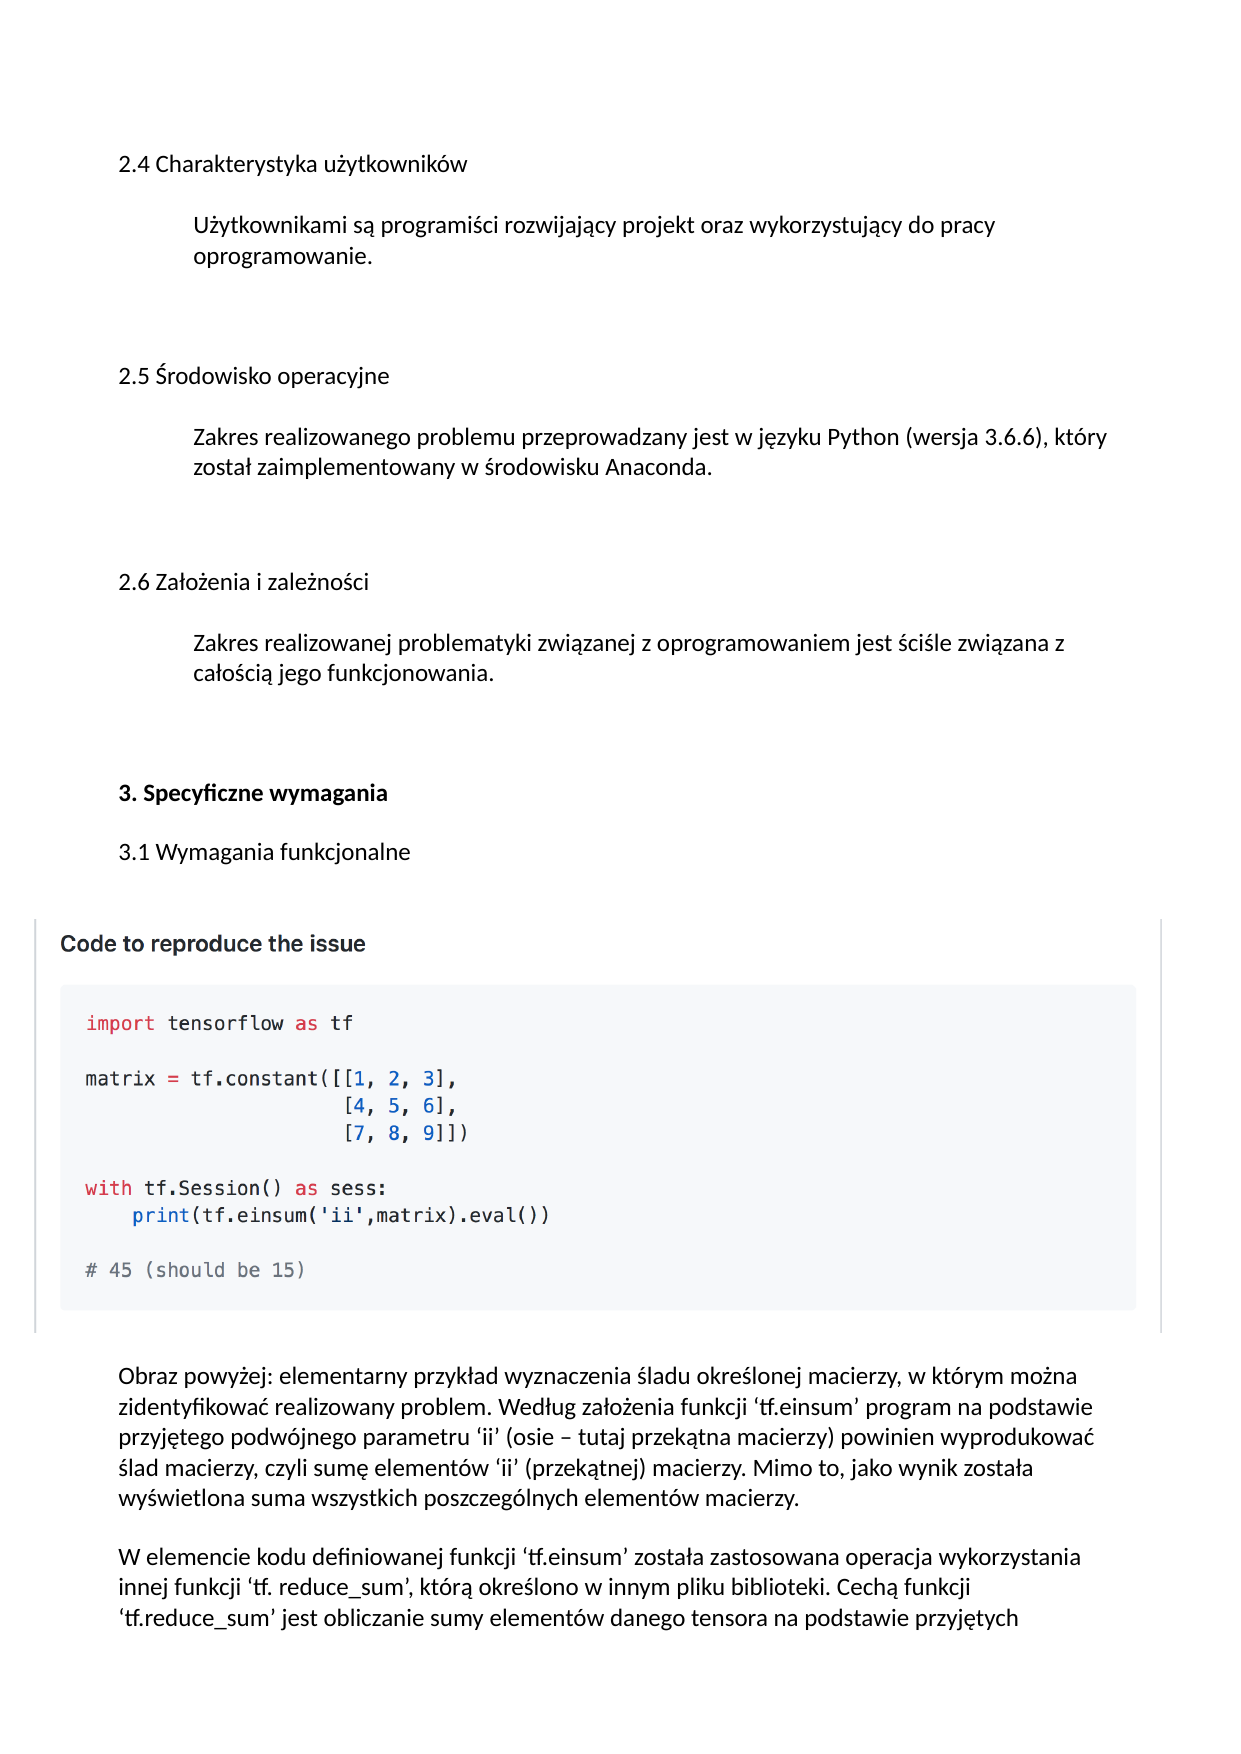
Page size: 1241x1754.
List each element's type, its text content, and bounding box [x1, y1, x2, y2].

text Zakres realizowanego problemu przeprowadzany jest w języku Python (wersja 3.6.6), który został zaimplementowany w środowisku Anaconda. [118, 421, 1122, 482]
text Obraz powyżej: elementarny przykład wyznaczenia śladu określonej macierzy, w którym można zidentyfikować realizowany problem. Według założenia funkcji ‘tf.einsum’ program na podstawie przyjętego podwójnego parametru ‘ii’ (osie – tutaj przekątna macierzy) powinien wyprodukować ślad macierzy, czyli sumę elementów ‘ii’ (przekątnej) macierzy. Mimo to, jako wynik została wyświetlona suma wszystkich poszczególnych elementów macierzy. [118, 1360, 1122, 1513]
text 3.1 Wymagania funkcjonalne [118, 836, 1122, 866]
text 2.5 Środowisko operacyjne [118, 360, 1122, 390]
text W elemencie kodu definiowanej funkcji ‘tf.einsum’ została zastosowana operacja wykorzystania innej funkcji ‘tf. reduce_sum’, którą określono w innym pliku biblioteki. Cechą funkcji ‘tf.reduce_sum’ jest obliczanie sumy elementów danego tensora na podstawie przyjętych [118, 1541, 1122, 1632]
text Zakres realizowanej problematyki związanej z oprogramowaniem jest ściśle związana z całością jego funkcjonowania. [118, 627, 1122, 688]
picture [30, 919, 1171, 1333]
text 2.6 Założenia i zależności [118, 566, 1122, 596]
text 2.4 Charakterystyka użytkowników [118, 149, 1122, 179]
text Użytkownikami są programiści rozwijający projekt oraz wykorzystujący do pracy oprogramowanie. [118, 210, 1122, 271]
text 3. Specyficzne wymagania [118, 777, 1122, 808]
